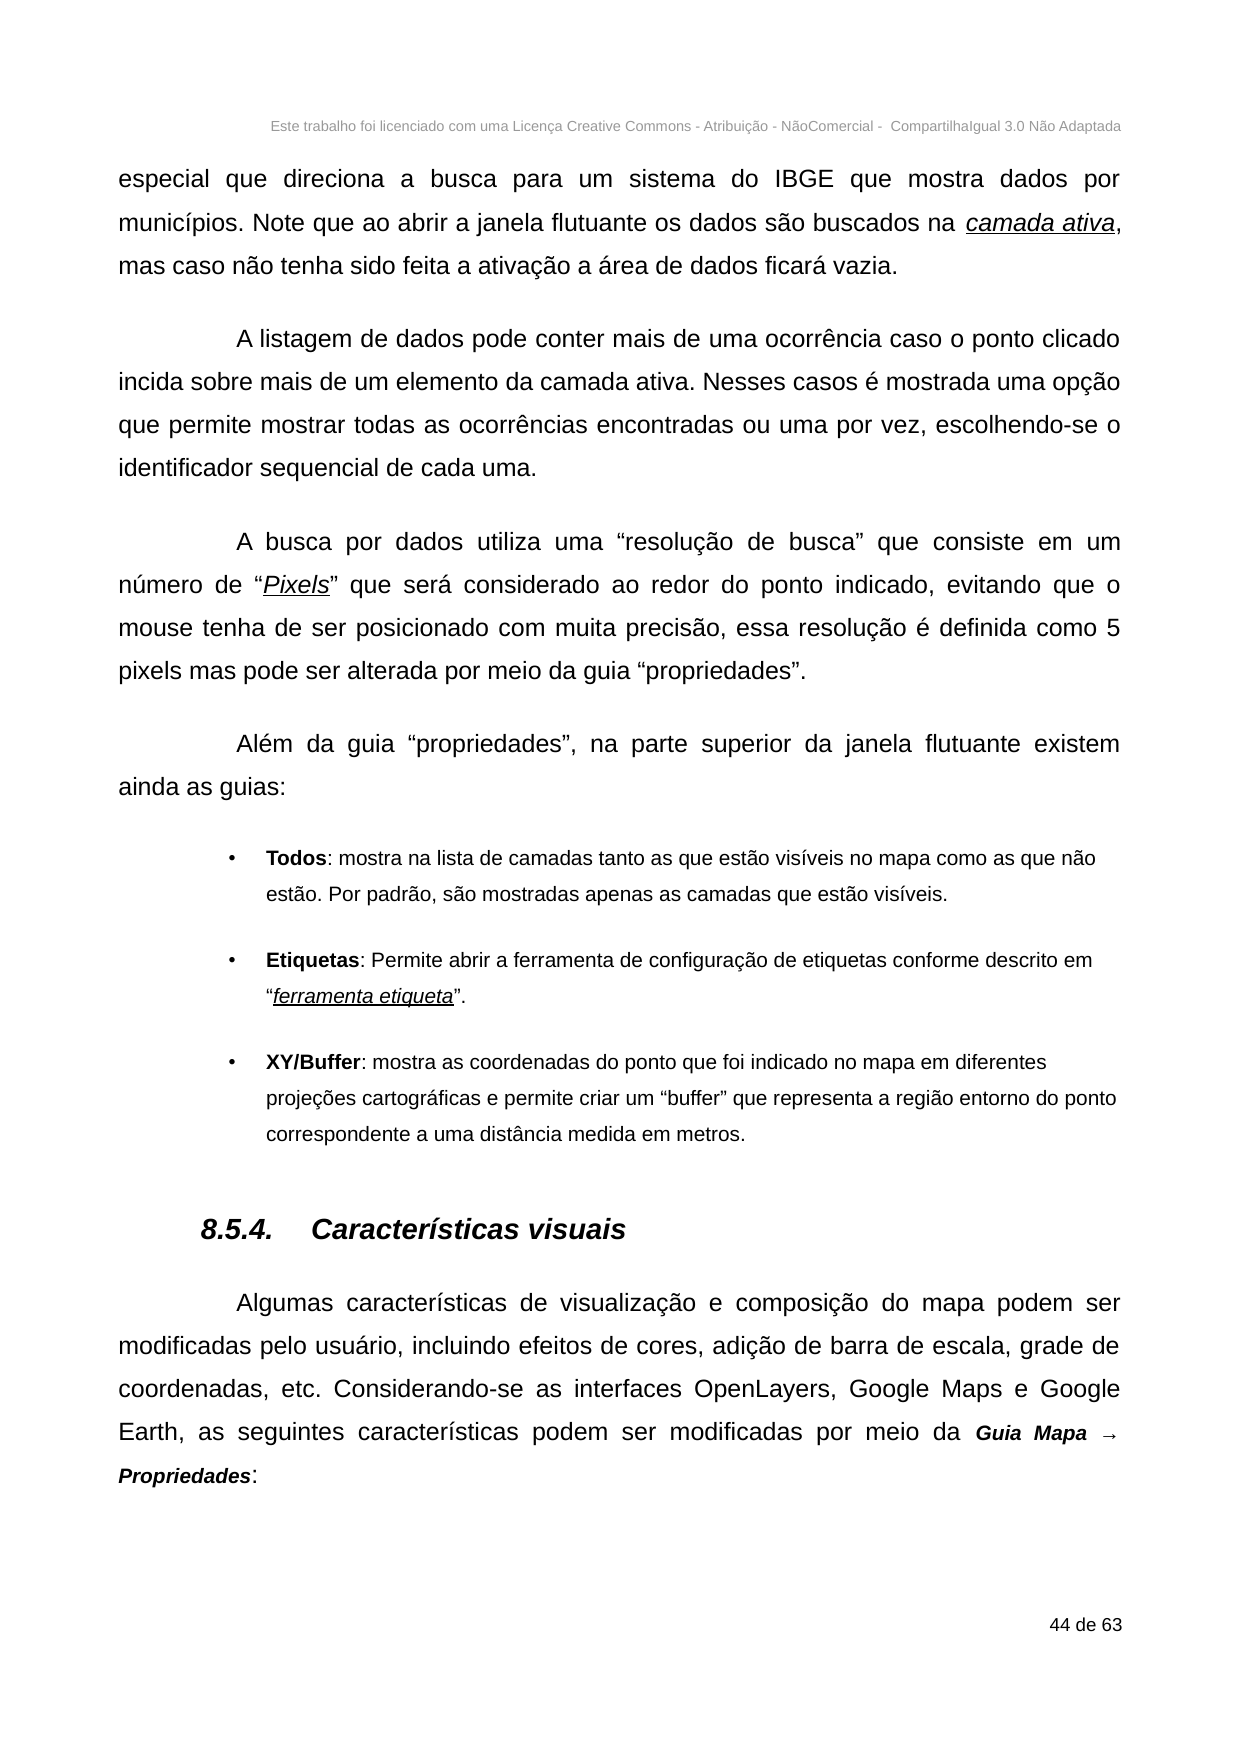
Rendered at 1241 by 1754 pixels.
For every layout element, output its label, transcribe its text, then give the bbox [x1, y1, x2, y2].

text Além da guia “propriedades”, na parte superior da janela flutuante existem ainda as guias: [118, 729, 1122, 801]
text A busca por dados utiliza uma “resolução de busca” que consiste em um número de “Pixels” que será considerado ao redor do ponto indicado, evitando que o mouse tenha de ser posicionado com muita precisão, essa resolução é definida como 5 pixels mas pode ser alterada por meio da guia “propriedades”. [118, 526, 1122, 684]
list Todos: mostra na lista de camadas tanto as que estão visíveis no mapa como as que não estão. Por padrão, são mostradas apenas as camadas que estão visíveis. [228, 845, 1122, 905]
text Algumas características de visualização e composição do mapa podem ser modificadas pelo usuário, incluindo efeitos de cores, adição de barra de escala, grade de coordenadas, etc. Considerando-se as interfaces OpenLayers, Google Maps e Google Earth, as seguintes características podem ser modificadas por meio da Guia mapa → propriedades: [118, 1287, 1122, 1489]
text especial que direciona a busca para um sistema do IBGE que mostra dados por municípios. Note que ao abrir a janela flutuante os dados são buscados na camada ativa, mas caso não tenha sido feita a ativação a área de dados ficará vazia. [118, 164, 1122, 279]
text A listagem de dados pode conter mais de uma ocorrência caso o ponto clicado incida sobre mais de um elemento da camada ativa. Nesses casos é mostrada uma opção que permite mostrar todas as ocorrências encontradas ou uma por vez, escolhendo-se o identificador sequencial de cada uma. [118, 324, 1122, 482]
subtitle Características visuais [163, 1212, 1122, 1246]
list XY/Buffer: mostra as coordenadas do ponto que foi indicado no mapa em diferentes projeções cartográficas e permite criar um “buffer” que representa a região entorno do ponto correspondente a uma distância medida em metros. [228, 1049, 1122, 1146]
list Etiquetas: Permite abrir a ferramenta de configuração de etiquetas conforme descrito em “ferramenta etiqueta”. [228, 947, 1122, 1007]
